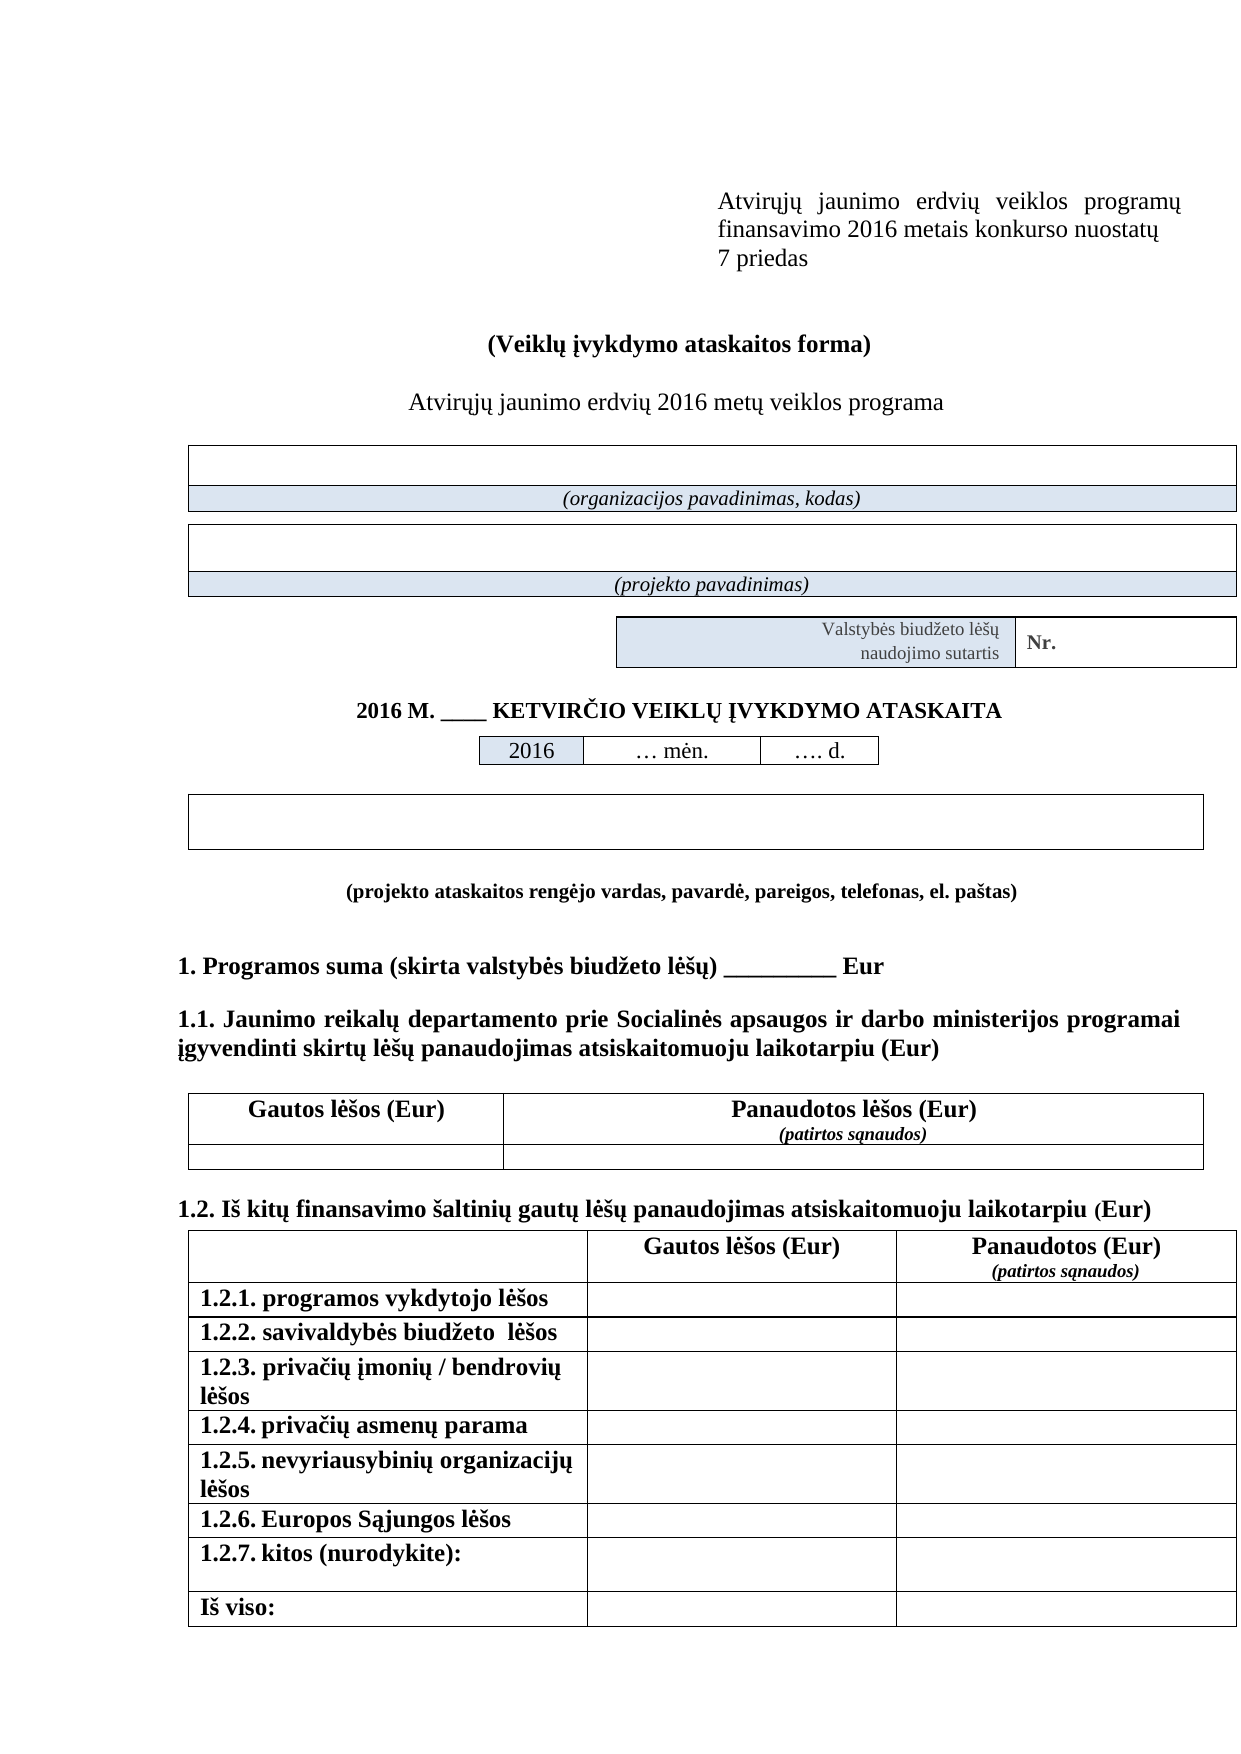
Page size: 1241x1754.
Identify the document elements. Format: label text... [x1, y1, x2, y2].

table_header [189, 795, 1203, 849]
table_cell [588, 1283, 896, 1316]
table_header Valstybės biudžeto lėšų naudojimo sutartis [617, 618, 1015, 667]
text 7 priedas [582, 243, 1181, 272]
table_cell [588, 1352, 896, 1409]
table_header Gautos lėšos (Eur) [588, 1231, 896, 1282]
text 2016 M. ____ KETVIRČIO VEIKLŲ ĮVYKDYMO ATASKAITA [177, 697, 1181, 723]
table_cell [588, 1538, 896, 1591]
table_cell [504, 1145, 1203, 1169]
text 1. Programos suma (skirta valstybės biudžeto lėšų) _________ Eur [177, 951, 1181, 980]
text (projekto ataskaitos rengėjo vardas, pavardė, pareigos, telefonas, el. paštas) [182, 879, 1181, 903]
table_cell (organizacijos pavadinimas, kodas) [189, 486, 1236, 511]
table_header Nr. [1016, 618, 1236, 667]
table_cell (projekto pavadinimas) [189, 572, 1236, 596]
table_cell 1.2.4. privačių asmenų parama [189, 1411, 587, 1444]
text 1.1. Jaunimo reikalų departamento prie Socialinės apsaugos ir darbo ministerijos programai įgyvendinti skirtų lėšų panaudojimas atsiskaitomuoju laikotarpiu (Eur) [177, 1004, 1181, 1061]
text Atvirųjų jaunimo erdvių 2016 metų veiklos programa [177, 387, 1181, 416]
table_cell 1.2.3. privačių įmonių / bendrovių lėšos [189, 1352, 587, 1409]
table_header [189, 1231, 587, 1282]
table_header Panaudotos lėšos (Eur) (patirtos sąnaudos) [504, 1094, 1203, 1144]
table_header [189, 525, 1236, 571]
table_cell [588, 1445, 896, 1503]
table_cell [588, 1504, 896, 1537]
table_header … mėn. [584, 737, 760, 764]
table_header 2016 [480, 737, 583, 764]
table_cell [588, 1411, 896, 1444]
table_cell [189, 1145, 503, 1169]
text (Veiklų įvykdymo ataskaitos forma) [177, 329, 1181, 358]
table_cell Iš viso: [189, 1592, 587, 1626]
table_header [189, 446, 1236, 485]
table_cell 1.2.7. kitos (nurodykite): [189, 1538, 587, 1591]
table_cell [897, 1538, 1236, 1591]
table_cell [897, 1504, 1236, 1537]
table_header Gautos lėšos (Eur) [189, 1094, 503, 1144]
text Atvirųjų jaunimo erdvių veiklos programų finansavimo 2016 metais konkurso nuostatų [717, 186, 1181, 243]
table_cell 1.2.2. savivaldybės biudžeto lėšos [189, 1318, 587, 1351]
text 1.2. Iš kitų finansavimo šaltinių gautų lėšų panaudojimas atsiskaitomuoju laikotarpiu (Eur) [177, 1194, 1181, 1223]
table_cell 1.2.6. Europos Sąjungos lėšos [189, 1504, 587, 1537]
table_cell [897, 1352, 1236, 1409]
table_cell 1.2.5. nevyriausybinių organizacijų lėšos [189, 1445, 587, 1503]
table_cell [588, 1318, 896, 1351]
table_cell [897, 1283, 1236, 1316]
table_header …. d. [761, 737, 878, 764]
table_cell [897, 1592, 1236, 1626]
table_cell [588, 1592, 896, 1626]
table_cell [897, 1445, 1236, 1503]
table_cell [897, 1318, 1236, 1351]
table_cell 1.2.1. programos vykdytojo lėšos [189, 1283, 587, 1316]
table_header Panaudotos (Eur) (patirtos sąnaudos) [897, 1231, 1236, 1282]
table_cell [897, 1411, 1236, 1444]
